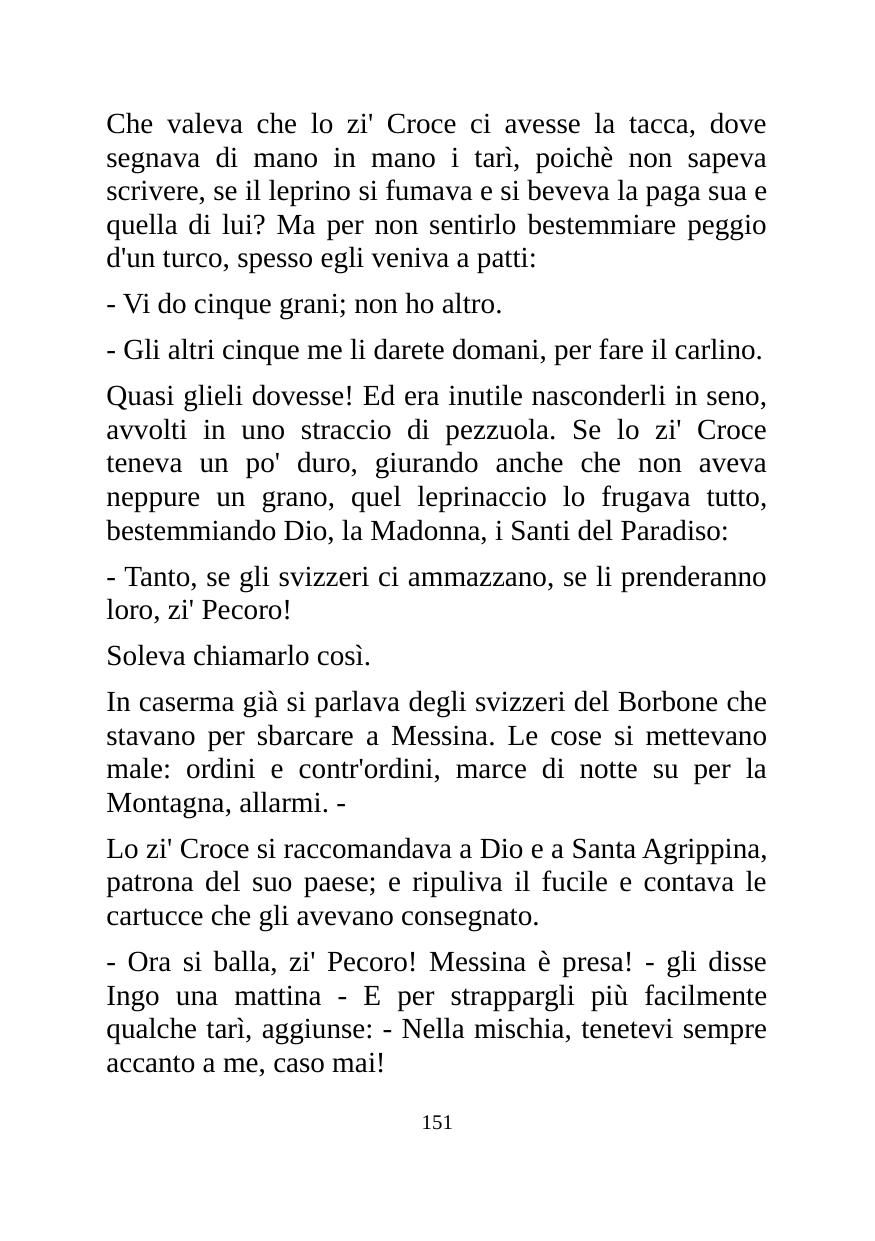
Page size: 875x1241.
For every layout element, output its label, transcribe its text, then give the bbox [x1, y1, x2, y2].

text Che valeva che lo zi' Croce ci avesse la tacca, dove segnava di mano in mano i tarì, poichè non sapeva scrivere, se il leprino si fumava e si beveva la paga sua e quella di lui? Ma per non sentirlo bestemmiare peggio d'un turco, spesso egli veniva a patti: [106, 106, 768, 274]
text - Gli altri cinque me li darete domani, per fare il carlino. [106, 332, 768, 366]
text - Vi do cinque grani; non ho altro. [106, 286, 768, 320]
text - Ora si balla, zi' Pecoro! Messina è presa! - gli disse Ingo una mattina - E per strappargli più facilmente qualche tarì, aggiunse: - Nella mischia, tenetevi sempre accanto a me, caso mai! [106, 944, 768, 1078]
text - Tanto, se gli svizzeri ci ammazzano, se li prenderanno loro, zi' Pecoro! [106, 559, 768, 626]
text Quasi glieli dovesse! Ed era inutile nasconderli in seno, avvolti in uno straccio di pezzuola. Se lo zi' Croce teneva un po' duro, giurando anche che non aveva neppure un grano, quel leprinaccio lo frugava tutto, bestemmiando Dio, la Madonna, i Santi del Paradiso: [106, 378, 768, 546]
text Soleva chiamarlo così. [106, 638, 768, 672]
text In caserma già si parlava degli svizzeri del Borbone che stavano per sbarcare a Messina. Le cose si mettevano male: ordini e contr'ordini, marce di notte su per la Montagna, allarmi. - [106, 684, 768, 818]
text Lo zi' Croce si raccomandava a Dio e a Santa Agrippina, patrona del suo paese; e ripuliva il fucile e contava le cartucce che gli avevano consegnato. [106, 831, 768, 932]
